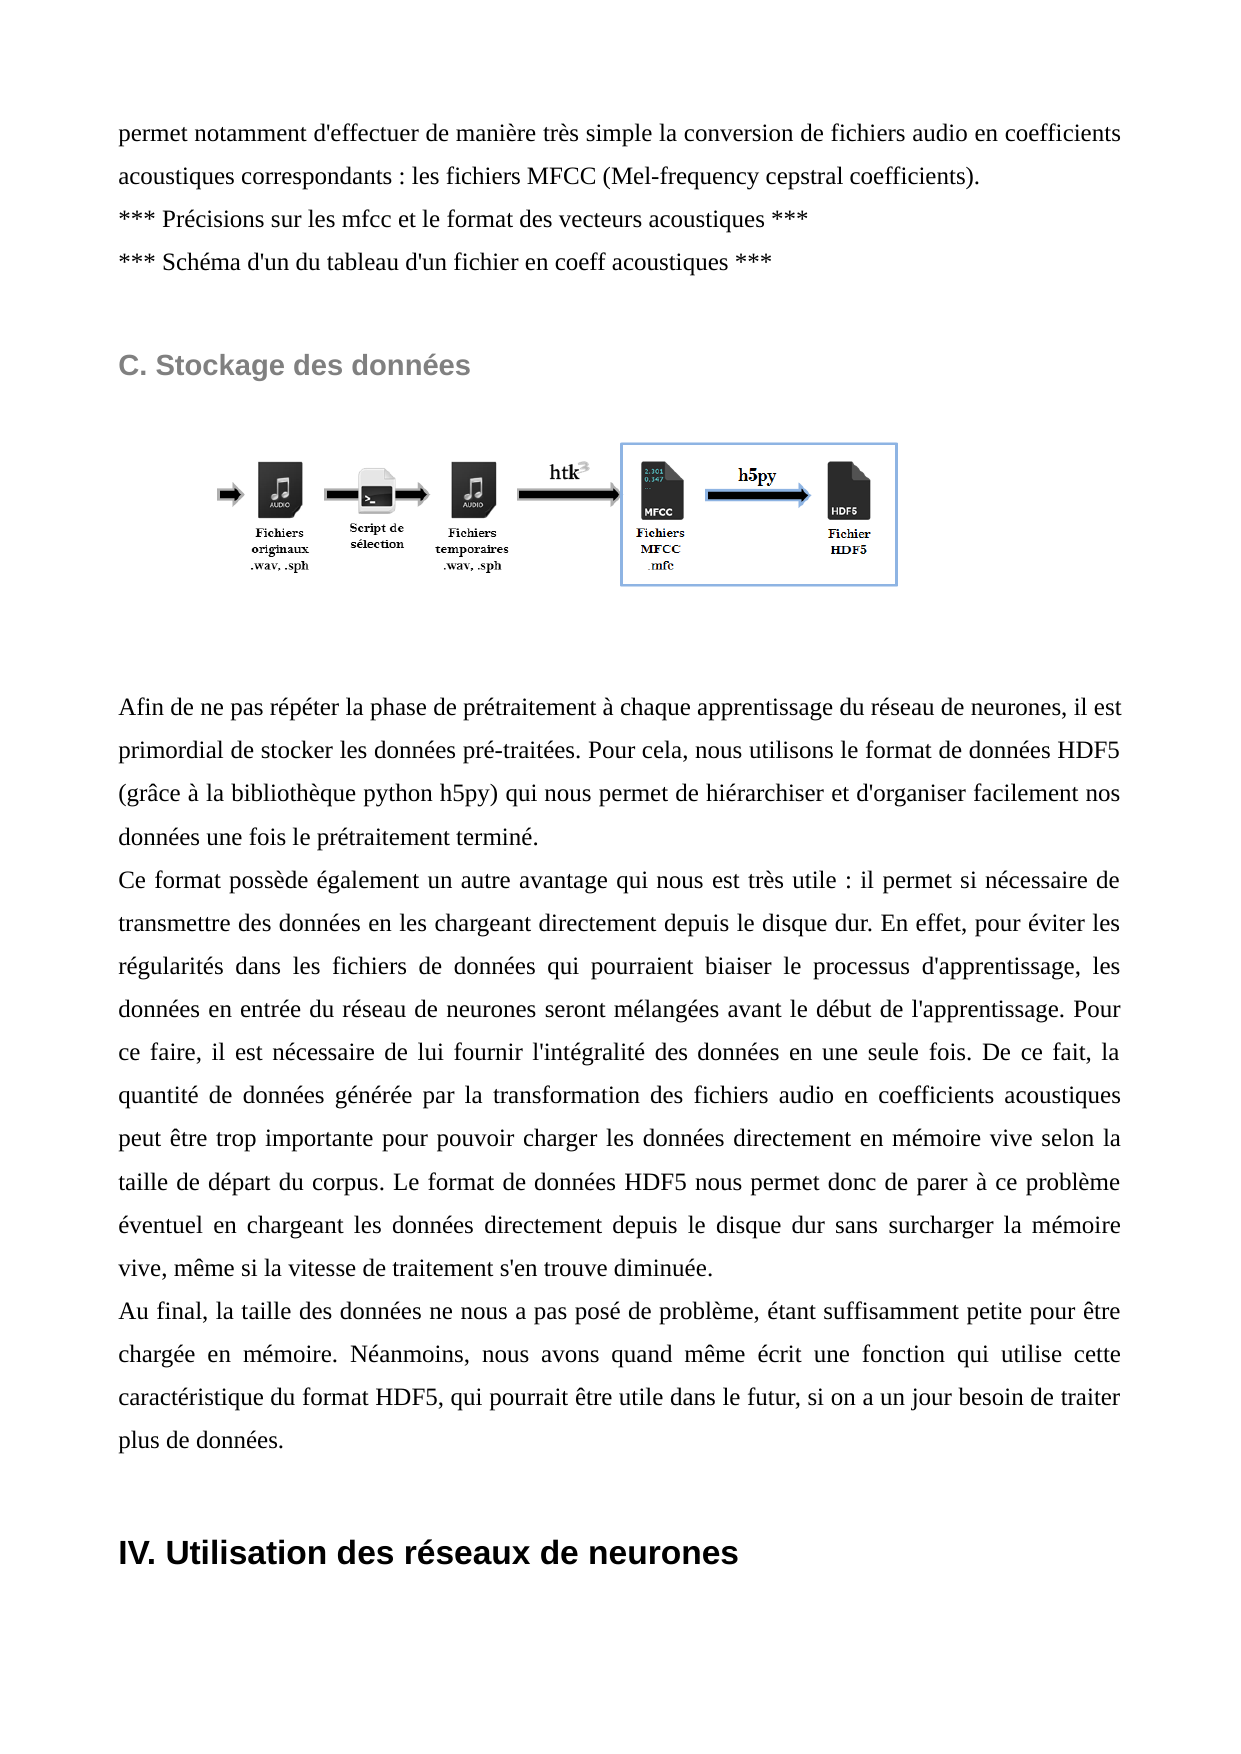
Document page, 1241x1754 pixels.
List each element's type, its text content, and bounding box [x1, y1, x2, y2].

text Afin de ne pas répéter la phase de prétraitement à chaque apprentissage du réseau de neurones, il est primordial de stocker les données pré-traitées. Pour cela, nous utilisons le format de données HDF5 (grâce à la bibliothèque python h5py) qui nous permet de hiérarchiser et d'organiser facilement nos données une fois le prétraitement terminé. [118, 692, 1122, 850]
text Au final, la taille des données ne nous a pas posé de problème, étant suffisamment petite pour être chargée en mémoire. Néanmoins, nous avons quand même écrit une fonction qui utilise cette caractéristique du format HDF5, qui pourrait être utile dans le futur, si on a un jour besoin de traiter plus de données. [118, 1296, 1122, 1454]
text *** Précisions sur les mfcc et le format des vecteurs acoustiques *** [118, 204, 1122, 233]
text permet notamment d'effectuer de manière très simple la conversion de fichiers audio en coefficients acoustiques correspondants : les fichiers MFCC (Mel-frequency cepstral coefficients). [118, 118, 1122, 190]
text *** Schéma d'un du tableau d'un fichier en coeff acoustiques *** [118, 247, 1122, 276]
subtitle C. Stockage des données [118, 348, 1122, 382]
subtitle IV. Utilisation des réseaux de neurones [118, 1532, 1122, 1571]
picture [211, 437, 904, 592]
text Ce format possède également un autre avantage qui nous est très utile : il permet si nécessaire de transmettre des données en les chargeant directement depuis le disque dur. En effet, pour éviter les régularités dans les fichiers de données qui pourraient biaiser le processus d'apprentissage, les données en entrée du réseau de neurones seront mélangées avant le début de l'apprentissage. Pour ce faire, il est nécessaire de lui fournir l'intégralité des données en une seule fois. De ce fait, la quantité de données générée par la transformation des fichiers audio en coefficients acoustiques peut être trop importante pour pouvoir charger les données directement en mémoire vive selon la taille de départ du corpus. Le format de données HDF5 nous permet donc de parer à ce problème éventuel en chargeant les données directement depuis le disque dur sans surcharger la mémoire vive, même si la vitesse de traitement s'en trouve diminuée. [118, 865, 1122, 1282]
